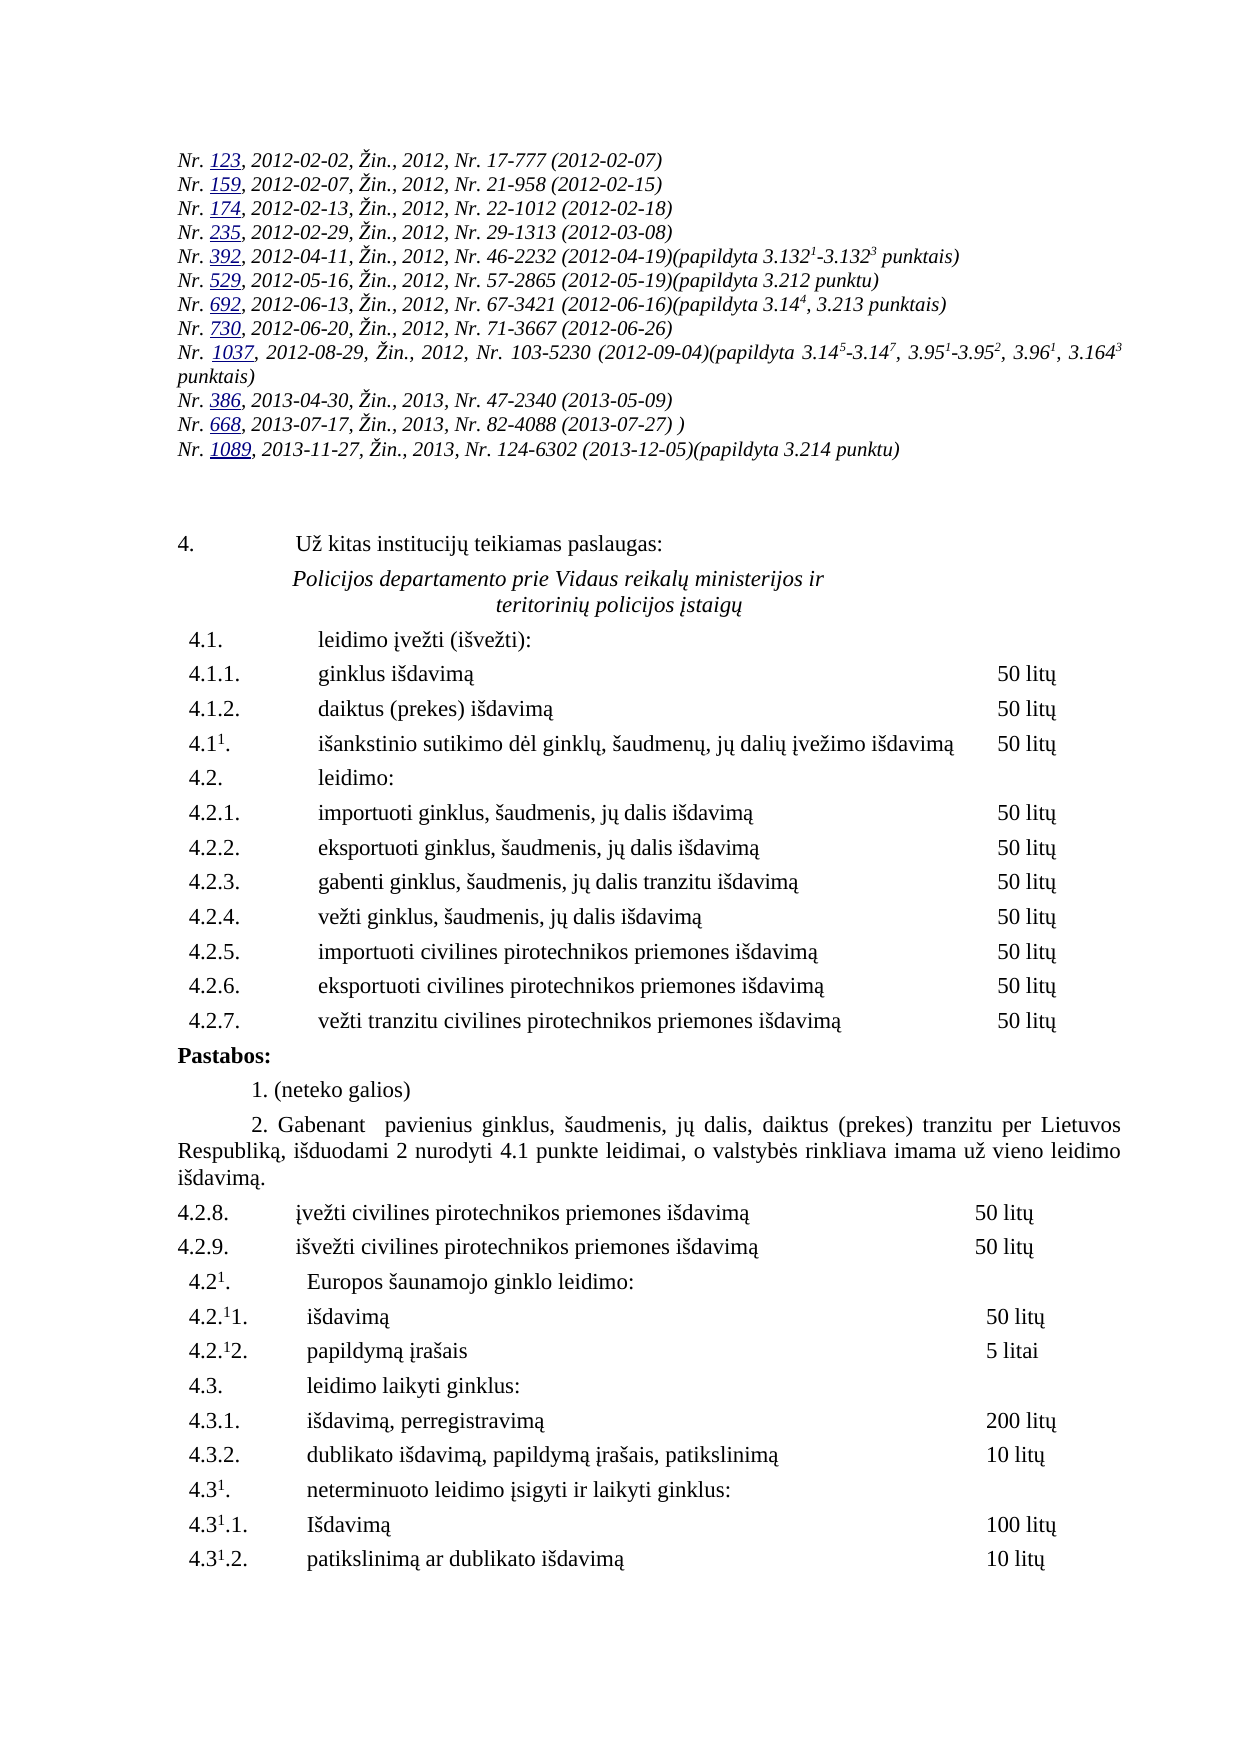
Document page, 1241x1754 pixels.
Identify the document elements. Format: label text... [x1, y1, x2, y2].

table_cell patikslinimą ar dublikato išdavimą [307, 1546, 986, 1580]
text Nr. 1089, 2013-11-27, Žin., 2013, Nr. 124-6302 (2013-12-05)(papildyta 3.214 punktu) [177, 436, 1122, 461]
text Nr. 123, 2012-02-02, Žin., 2012, Nr. 17-777 (2012-02-07) [177, 148, 1122, 172]
table_cell 4.3.1. [177, 1407, 307, 1441]
table_cell 4.1.2. [177, 695, 307, 730]
table_cell 4.1.1. [177, 660, 307, 695]
table_cell vežti tranzitu civilines pirotechnikos priemones išdavimą [307, 1007, 986, 1042]
table_cell 50 litų [986, 730, 1133, 764]
table_cell importuoti ginklus, šaudmenis, jų dalis išdavimą [307, 799, 986, 834]
table_cell 4.31.1. [177, 1511, 307, 1546]
table_cell 50 litų [986, 834, 1133, 868]
table_cell išankstinio sutikimo dėl ginklų, šaudmenų, jų dalių įvežimo išdavimą [307, 730, 986, 764]
text 1. (neteko galios) [177, 1077, 1122, 1103]
text Nr. 235, 2012-02-29, Žin., 2012, Nr. 29-1313 (2012-03-08) [177, 220, 1122, 244]
table_cell 100 litų [986, 1511, 1133, 1546]
text Nr. 668, 2013-07-17, Žin., 2013, Nr. 82-4088 (2013-07-27) ) [177, 412, 1122, 436]
table_cell 50 litų [986, 973, 1133, 1007]
table_cell 50 litų [986, 695, 1133, 730]
text Nr. 174, 2012-02-13, Žin., 2012, Nr. 22-1012 (2012-02-18) [177, 196, 1122, 220]
table_cell išdavimą, perregistravimą [307, 1407, 986, 1441]
table_cell 50 litų [986, 799, 1133, 834]
table_cell 10 litų [986, 1441, 1133, 1476]
text Pastabos: [177, 1042, 1122, 1068]
table_cell neterminuoto leidimo įsigyti ir laikyti ginklus: [307, 1476, 986, 1511]
table_cell 4.3. [177, 1372, 307, 1407]
table_cell leidimo: [307, 764, 986, 799]
table_cell 4.3.2. [177, 1441, 307, 1476]
table_header [986, 1268, 1133, 1303]
table_header 4.1. [177, 626, 307, 660]
table_cell 4.2.6. [177, 973, 307, 1007]
table_cell 4.2.11. [177, 1303, 307, 1337]
text Nr. 159, 2012-02-07, Žin., 2012, Nr. 21-958 (2012-02-15) [177, 172, 1122, 196]
table_cell 200 litų [986, 1407, 1133, 1441]
text Nr. 1037, 2012-08-29, Žin., 2012, Nr. 103-5230 (2012-09-04)(papildyta 3.145-3.147, 3.951-3.952, 3.961, 3.1643 punktais) [177, 340, 1122, 388]
text Nr. 692, 2012-06-13, Žin., 2012, Nr. 67-3421 (2012-06-16)(papildyta 3.144, 3.213 punktais) [177, 292, 1122, 316]
text Nr. 730, 2012-06-20, Žin., 2012, Nr. 71-3667 (2012-06-26) [177, 316, 1122, 340]
table_cell vežti ginklus, šaudmenis, jų dalis išdavimą [307, 903, 986, 938]
table_cell 50 litų [986, 869, 1133, 903]
text 4.2.9. išvežti civilines pirotechnikos priemones išdavimą 50 litų [177, 1233, 1122, 1260]
table_cell 4.11. [177, 730, 307, 764]
table_cell 5 litai [986, 1338, 1133, 1372]
table_cell [986, 764, 1133, 799]
table_header leidimo įvežti (išvežti): [307, 626, 986, 660]
table_cell [986, 1476, 1133, 1511]
table_cell 4.31.2. [177, 1546, 307, 1580]
table_cell 50 litų [986, 1007, 1133, 1042]
table_cell 10 litų [986, 1546, 1133, 1580]
text Nr. 392, 2012-04-11, Žin., 2012, Nr. 46-2232 (2012-04-19)(papildyta 3.1321-3.1323 punktais) [177, 244, 1122, 268]
table_cell 50 litų [986, 938, 1133, 972]
text 2. Gabenant pavienius ginklus, šaudmenis, jų dalis, daiktus (prekes) tranzitu per Lietuvos Respubliką, išduodami 2 nurodyti 4.1 punkte leidimai, o valstybės rinkliava imama už vieno leidimo išdavimą. [177, 1111, 1122, 1190]
table_cell 4.2.5. [177, 938, 307, 972]
text Nr. 386, 2013-04-30, Žin., 2013, Nr. 47-2340 (2013-05-09) [177, 388, 1122, 412]
table_cell 50 litų [986, 660, 1133, 695]
table_cell 4.2.1. [177, 799, 307, 834]
table_cell 50 litų [986, 903, 1133, 938]
table_cell išdavimą [307, 1303, 986, 1337]
table_cell eksportuoti ginklus, šaudmenis, jų dalis išdavimą [307, 834, 986, 868]
table_cell importuoti civilines pirotechnikos priemones išdavimą [307, 938, 986, 972]
table_cell eksportuoti civilines pirotechnikos priemones išdavimą [307, 973, 986, 1007]
text Policijos departamento prie Vidaus reikalų ministerijos ir teritorinių policijos įstaigų [177, 564, 945, 617]
table_cell papildymą įrašais [307, 1338, 986, 1372]
table_cell 4.31. [177, 1476, 307, 1511]
text 4.2.8. įvežti civilines pirotechnikos priemones išdavimą 50 litų [177, 1199, 1226, 1225]
text Nr. 529, 2012-05-16, Žin., 2012, Nr. 57-2865 (2012-05-19)(papildyta 3.212 punktu) [177, 268, 1122, 292]
table_cell leidimo laikyti ginklus: [307, 1372, 986, 1407]
table_header [986, 626, 1133, 660]
table_cell dublikato išdavimą, papildymą įrašais, patikslinimą [307, 1441, 986, 1476]
table_cell Išdavimą [307, 1511, 986, 1546]
table_cell [986, 1372, 1133, 1407]
table_cell daiktus (prekes) išdavimą [307, 695, 986, 730]
table_cell ginklus išdavimą [307, 660, 986, 695]
table_cell 4.2. [177, 764, 307, 799]
table_cell 4.2.2. [177, 834, 307, 868]
table_header Europos šaunamojo ginklo leidimo: [307, 1268, 986, 1303]
table_cell 50 litų [986, 1303, 1133, 1337]
table_cell 4.2.3. [177, 869, 307, 903]
table_cell 4.2.7. [177, 1007, 307, 1042]
table_cell 4.2.12. [177, 1338, 307, 1372]
table_cell gabenti ginklus, šaudmenis, jų dalis tranzitu išdavimą [307, 869, 986, 903]
table_header 4.21. [177, 1268, 307, 1303]
text 4. Už kitas institucijų teikiamas paslaugas: [177, 530, 945, 556]
table_cell 4.2.4. [177, 903, 307, 938]
